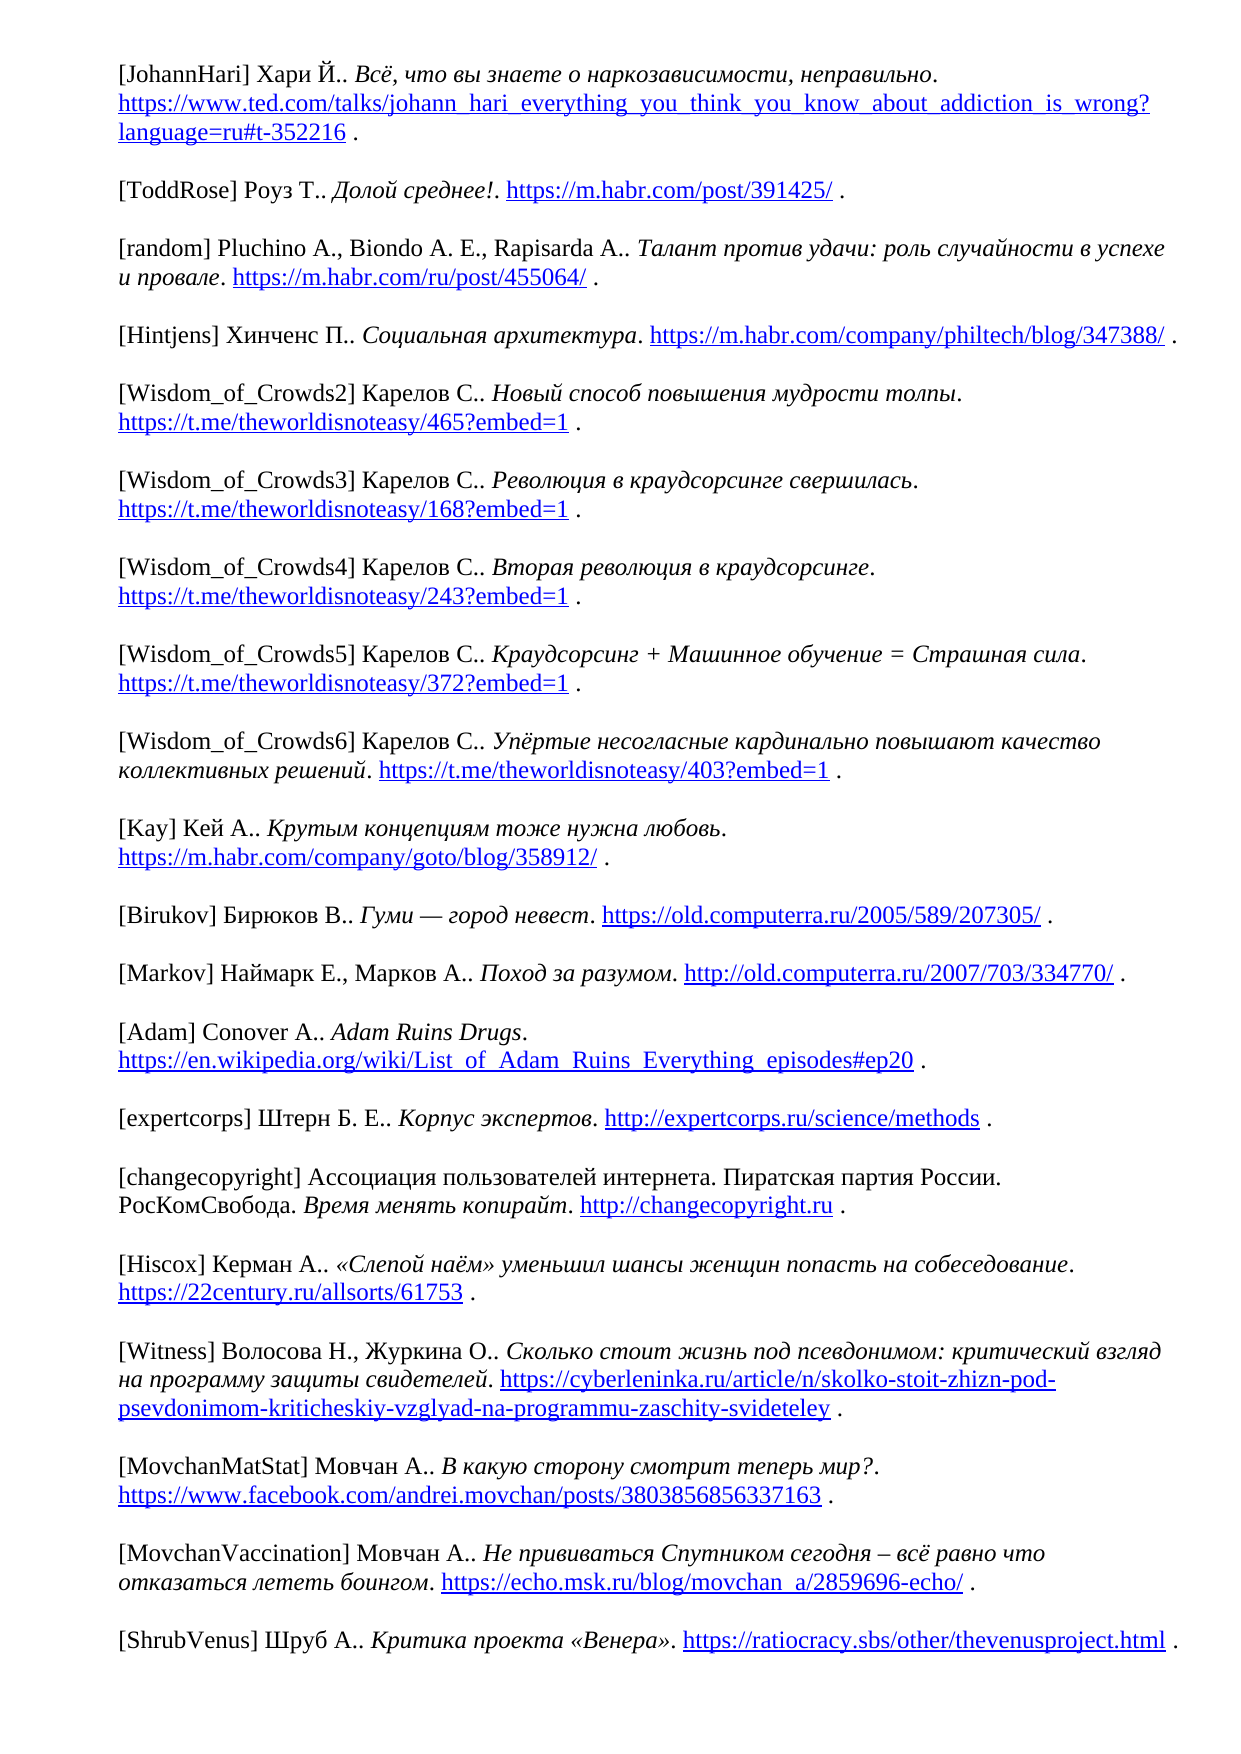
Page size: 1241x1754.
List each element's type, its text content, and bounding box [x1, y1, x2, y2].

text [Birukov] Бирюков В.. Гуми — город невест. https://old.computerra.ru/2005/589/207305/ . [118, 900, 1181, 929]
text [Hintjens] Хинченс П.. Социальная архитектура. https://m.habr.com/company/philtech/blog/347388/ . [118, 320, 1181, 349]
text [Wisdom_of_Crowds3] Карелов С.. Революция в краудсорсинге свершилась. https://t.me/theworldisnoteasy/168?embed=1 . [118, 465, 1181, 523]
text [expertcorps] Штерн Б. Е.. Корпус экспертов. http://expertcorps.ru/science/methods . [118, 1103, 1181, 1132]
text [ToddRose] Роуз Т.. Долой среднее!. https://m.habr.com/post/391425/ . [118, 175, 1181, 203]
text [random] Pluchino A., Biondo A. E., Rapisarda A.. Талант против удачи: роль случайности в успехе и провале. https://m.habr.com/ru/post/455064/ . [118, 233, 1181, 291]
text [Kay] Кей А.. Крутым концепциям тоже нужна любовь. https://m.habr.com/company/goto/blog/358912/ . [118, 813, 1181, 871]
text [Markov] Наймарк Е., Марков А.. Поход за разумом. http://old.computerra.ru/2007/703/334770/ . [118, 958, 1181, 987]
text [Wisdom_of_Crowds2] Карелов С.. Новый способ повышения мудрости толпы. https://t.me/theworldisnoteasy/465?embed=1 . [118, 378, 1181, 436]
text [ShrubVenus] Шруб А.. Критика проекта «Венера». https://ratiocracy.sbs/other/thevenusproject.html . [118, 1625, 1181, 1654]
text [Witness] Волосова Н., Журкина О.. Сколько стоит жизнь под псевдонимом: критический взгляд на программу защиты свидетелей. https://cyberleninka.ru/article/n/skolko-stoit-zhizn-pod-psevdonimom-kriticheskiy-vzglyad-na-programmu-zaschity-svideteley . [118, 1336, 1181, 1422]
text [MovchanVaccination] Мовчан А.. Не прививаться Спутником сегодня – всё равно что отказаться лететь боингом. https://echo.msk.ru/blog/movchan_a/2859696-echo/ . [118, 1538, 1181, 1596]
text [Wisdom_of_Crowds4] Карелов С.. Вторая революция в краудсорсинге. https://t.me/theworldisnoteasy/243?embed=1 . [118, 552, 1181, 610]
text [JohannHari] Хари Й.. Всё, что вы знаете о наркозависимости, неправильно. https://www.ted.com/talks/johann_hari_everything_you_think_you_know_about_addiction_is_wrong?language=ru#t-352216 . [118, 59, 1181, 145]
text [changecopyright] Ассоциация пользователей интернета. Пиратская партия России. РосКомСвобода. Время менять копирайт. http://changecopyright.ru . [118, 1162, 1181, 1219]
text [Adam] Conover A.. Adam Ruins Drugs. https://en.wikipedia.org/wiki/List_of_Adam_Ruins_Everything_episodes#ep20 . [118, 1017, 1181, 1074]
text [Wisdom_of_Crowds5] Карелов С.. Краудсорсинг + Машинное обучение = Страшная сила. https://t.me/theworldisnoteasy/372?embed=1 . [118, 639, 1181, 697]
text [Wisdom_of_Crowds6] Карелов С.. Упёртые несогласные кардинально повышают качество коллективных решений. https://t.me/theworldisnoteasy/403?embed=1 . [118, 726, 1181, 784]
text [Hiscox] Керман А.. «Слепой наём» уменьшил шансы женщин попасть на собеседование. https://22century.ru/allsorts/61753 . [118, 1249, 1181, 1306]
text [MovchanMatStat] Мовчан А.. В какую сторону смотрит теперь мир?. https://www.facebook.com/andrei.movchan/posts/3803856856337163 . [118, 1451, 1181, 1509]
